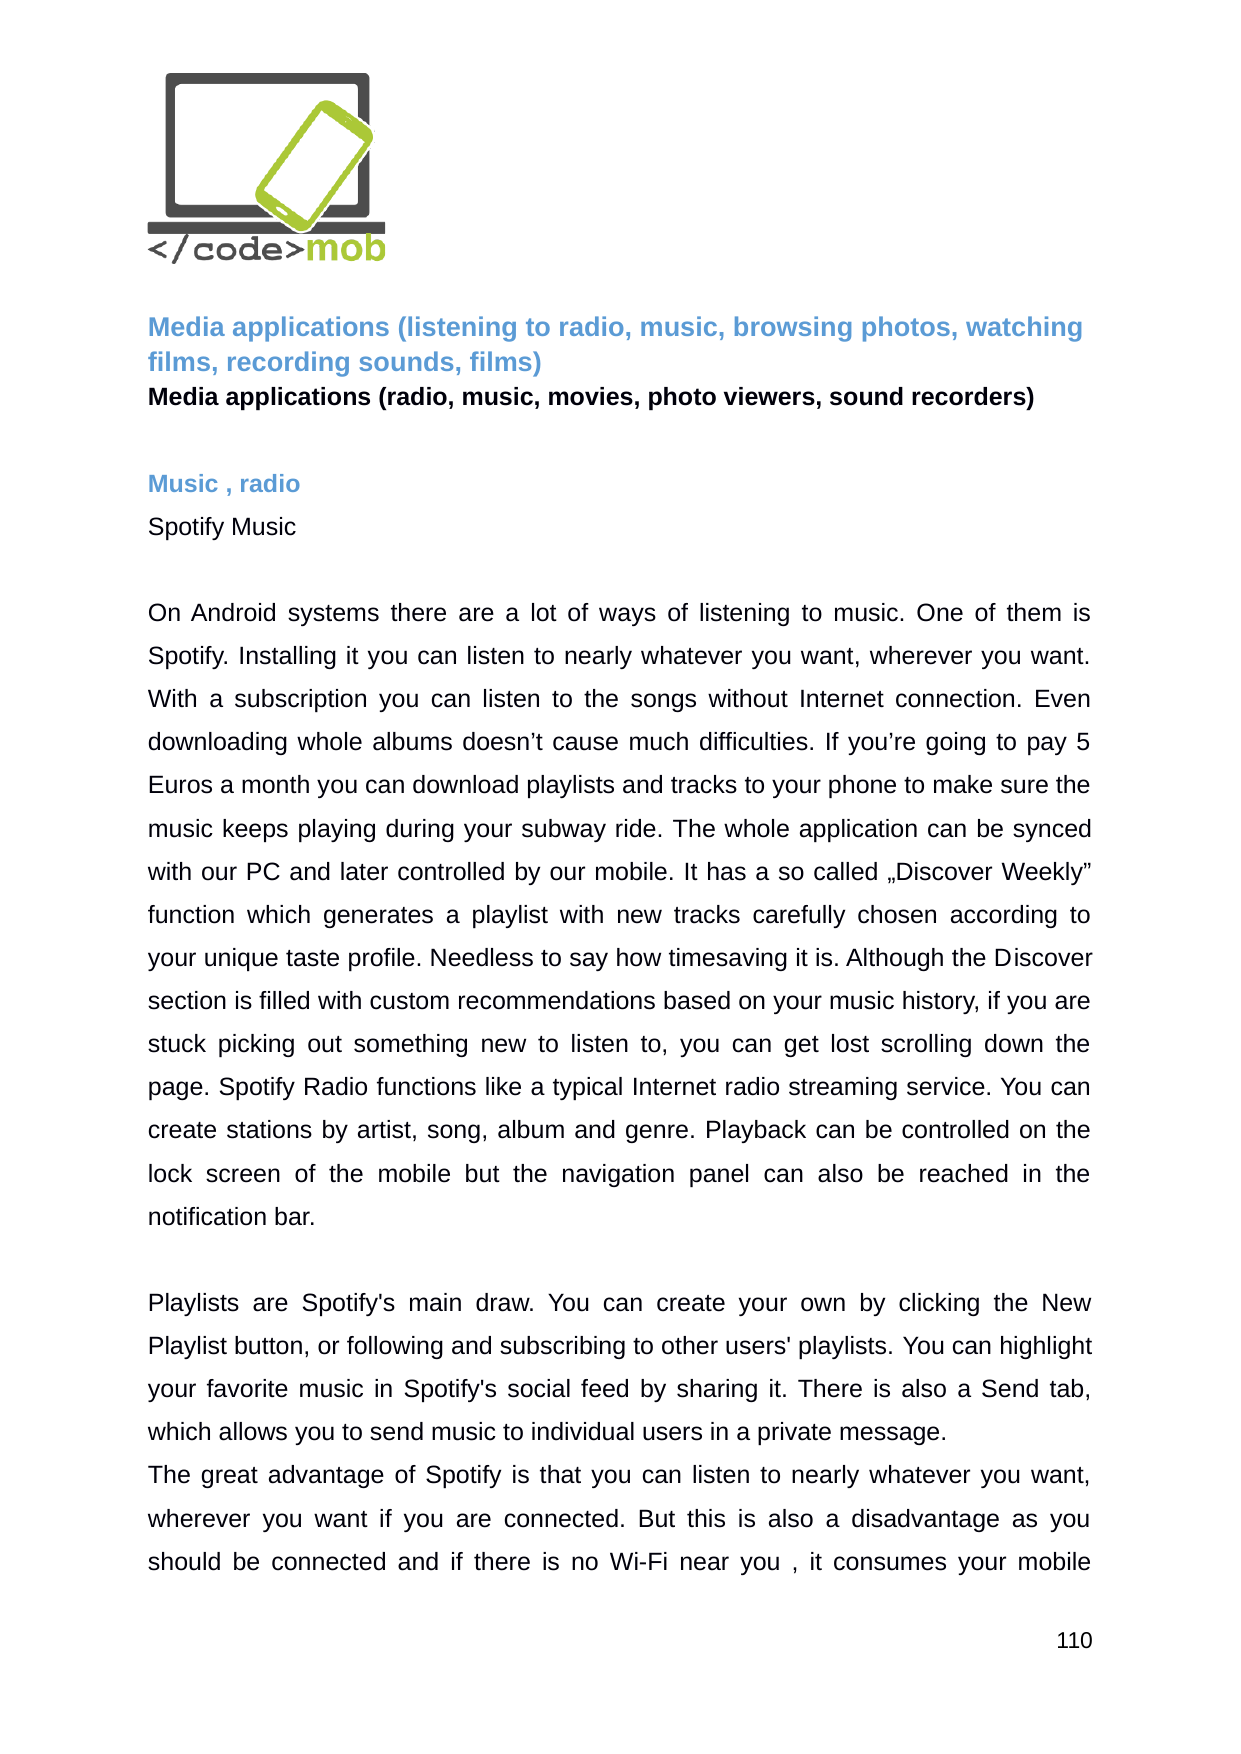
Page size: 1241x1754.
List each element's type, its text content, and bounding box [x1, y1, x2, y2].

text On Android systems there are a lot of ways of listening to music. One of them is Spotify. Installing it you can listen to nearly whatever you want, wherever you want. With a subscription you can listen to the songs without Internet connection. Even downloading whole albums doesn’t cause much difficulties. If you’re going to pay 5 Euros a month you can download playlists and tracks to your phone to make sure the music keeps playing during your subway ride. The whole application can be synced with our PC and later controlled by our mobile. It has a so called „Discover Weekly” function which generates a playlist with new tracks carefully chosen according to your unique taste profile. Needless to say how timesaving it is. Although the Discover section is filled with custom recommendations based on your music history, if you are stuck picking out something new to listen to, you can get lost scrolling down the page. Spotify Radio functions like a typical Internet radio streaming service. You can create stations by artist, song, album and genre. Playback can be controlled on the lock screen of the mobile but the navigation panel can also be reached in the notification bar. [148, 598, 1093, 1231]
text Media applications (radio, music, movies, photo viewers, sound recorders) [148, 382, 1093, 411]
picture [147, 73, 386, 264]
subtitle Media applications (listening to radio, music, browsing photos, watching films, recording sounds, films) [148, 311, 1093, 378]
text Spotify Music [148, 512, 1093, 541]
text Playlists are Spotify's main draw. You can create your own by clicking the New Playlist button, or following and subscribing to other users' playlists. You can highlight your favorite music in Spotify's social feed by sharing it. There is also a Send tab, which allows you to send music to individual users in a private message. [148, 1288, 1093, 1446]
subtitle Music , radio [148, 469, 1093, 497]
text The great advantage of Spotify is that you can listen to nearly whatever you want, wherever you want if you are connected. But this is also a disadvantage as you should be connected and if there is no Wi-Fi near you , it consumes your mobile [148, 1461, 1093, 1576]
